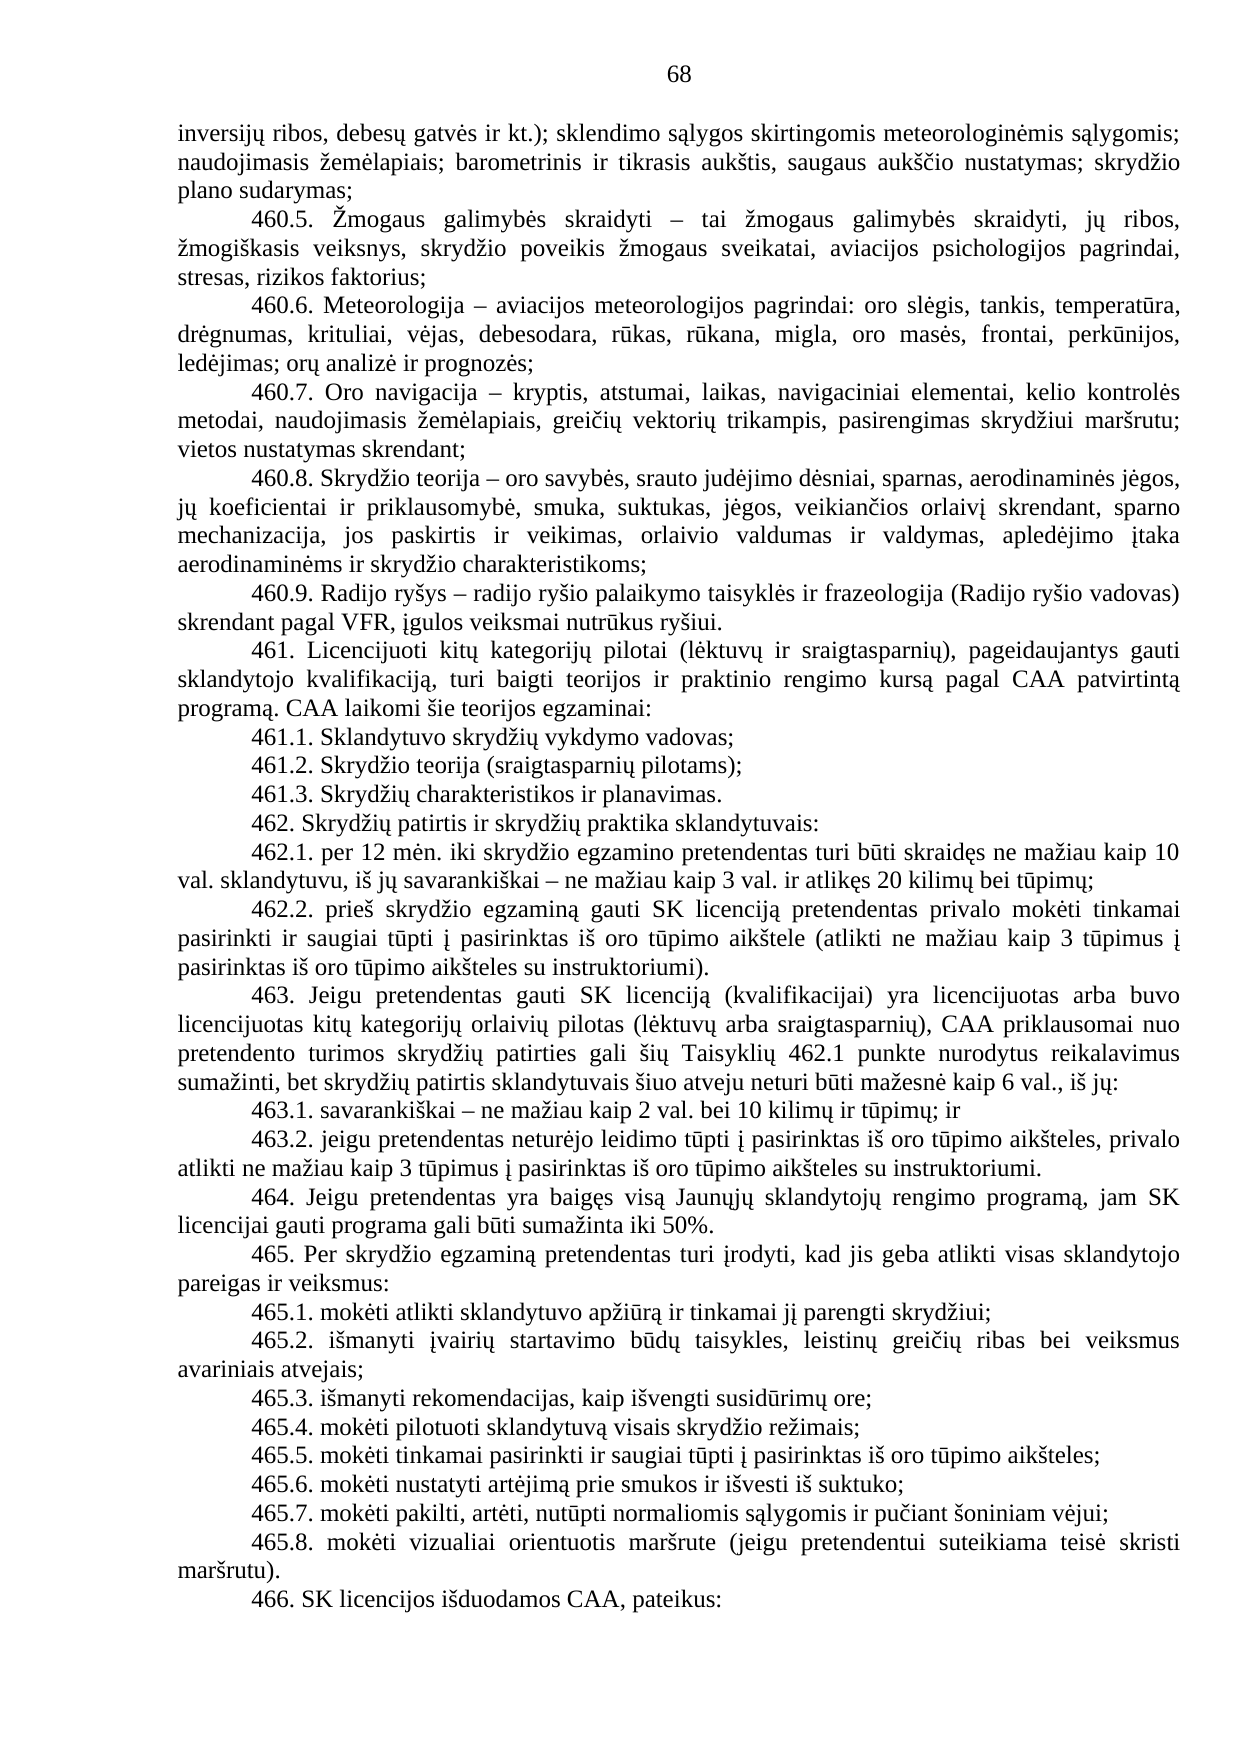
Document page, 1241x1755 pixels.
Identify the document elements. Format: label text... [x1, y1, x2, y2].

text 460.5. Žmogaus galimybės skraidyti – tai žmogaus galimybės skraidyti, jų ribos, žmogiškasis veiksnys, skrydžio poveikis žmogaus sveikatai, aviacijos psichologijos pagrindai, stresas, rizikos faktorius; [177, 204, 1181, 291]
text 460.6. Meteorologija – aviacijos meteorologijos pagrindai: oro slėgis, tankis, temperatūra, drėgnumas, krituliai, vėjas, debesodara, rūkas, rūkana, migla, oro masės, frontai, perkūnijos, ledėjimas; orų analizė ir prognozės; [177, 291, 1181, 377]
text 464. Jeigu pretendentas yra baigęs visą Jaunųjų sklandytojų rengimo programą, jam SK licencijai gauti programa gali būti sumažinta iki 50%. [177, 1182, 1181, 1239]
text 465.6. mokėti nustatyti artėjimą prie smukos ir išvesti iš suktuko; [177, 1469, 1181, 1498]
text 463.1. savarankiškai – ne mažiau kaip 2 val. bei 10 kilimų ir tūpimų; ir [177, 1096, 1181, 1124]
text 463. Jeigu pretendentas gauti SK licenciją (kvalifikacijai) yra licencijuotas arba buvo licencijuotas kitų kategorijų orlaivių pilotas (lėktuvų arba sraigtasparnių), CAA priklausomai nuo pretendento turimos skrydžių patirties gali šių Taisyklių 462.1 punkte nurodytus reikalavimus sumažinti, bet skrydžių patirtis sklandytuvais šiuo atveju neturi būti mažesnė kaip 6 val., iš jų: [177, 981, 1181, 1096]
text 461.2. Skrydžio teorija (sraigtasparnių pilotams); [177, 751, 1181, 779]
text 462.2. prieš skrydžio egzaminą gauti SK licenciją pretendentas privalo mokėti tinkamai pasirinkti ir saugiai tūpti į pasirinktas iš oro tūpimo aikštele (atlikti ne mažiau kaip 3 tūpimus į pasirinktas iš oro tūpimo aikšteles su instruktoriumi). [177, 894, 1181, 981]
text 465.5. mokėti tinkamai pasirinkti ir saugiai tūpti į pasirinktas iš oro tūpimo aikšteles; [177, 1441, 1181, 1469]
text 465.3. išmanyti rekomendacijas, kaip išvengti susidūrimų ore; [177, 1383, 1181, 1412]
text 460.7. Oro navigacija – kryptis, atstumai, laikas, navigaciniai elementai, kelio kontrolės metodai, naudojimasis žemėlapiais, greičių vektorių trikampis, pasirengimas skrydžiui maršrutu; vietos nustatymas skrendant; [177, 377, 1181, 463]
text 465.8. mokėti vizualiai orientuotis maršrute (jeigu pretendentui suteikiama teisė skristi maršrutu). [177, 1527, 1181, 1584]
text 465.7. mokėti pakilti, artėti, nutūpti normaliomis sąlygomis ir pučiant šoniniam vėjui; [177, 1498, 1181, 1527]
text 462.1. per 12 mėn. iki skrydžio egzamino pretendentas turi būti skraidęs ne mažiau kaip 10 val. sklandytuvu, iš jų savarankiškai – ne mažiau kaip 3 val. ir atlikęs 20 kilimų bei tūpimų; [177, 837, 1181, 894]
text 460.9. Radijo ryšys – radijo ryšio palaikymo taisyklės ir frazeologija (Radijo ryšio vadovas) skrendant pagal VFR, įgulos veiksmai nutrūkus ryšiui. [177, 578, 1181, 636]
text inversijų ribos, debesų gatvės ir kt.); sklendimo sąlygos skirtingomis meteorologinėmis sąlygomis; naudojimasis žemėlapiais; barometrinis ir tikrasis aukštis, saugaus aukščio nustatymas; skrydžio plano sudarymas; [177, 118, 1181, 204]
text 463.2. jeigu pretendentas neturėjo leidimo tūpti į pasirinktas iš oro tūpimo aikšteles, privalo atlikti ne mažiau kaip 3 tūpimus į pasirinktas iš oro tūpimo aikšteles su instruktoriumi. [177, 1124, 1181, 1182]
text 465.4. mokėti pilotuoti sklandytuvą visais skrydžio režimais; [177, 1412, 1181, 1441]
text 460.8. Skrydžio teorija – oro savybės, srauto judėjimo dėsniai, sparnas, aerodinaminės jėgos, jų koeficientai ir priklausomybė, smuka, suktukas, jėgos, veikiančios orlaivį skrendant, sparno mechanizacija, jos paskirtis ir veikimas, orlaivio valdumas ir valdymas, apledėjimo įtaka aerodinaminėms ir skrydžio charakteristikoms; [177, 463, 1181, 578]
text 465. Per skrydžio egzaminą pretendentas turi įrodyti, kad jis geba atlikti visas sklandytojo pareigas ir veiksmus: [177, 1239, 1181, 1297]
text 466. SK licencijos išduodamos CAA, pateikus: [177, 1584, 1181, 1613]
text 465.1. mokėti atlikti sklandytuvo apžiūrą ir tinkamai jį parengti skrydžiui; [177, 1297, 1181, 1326]
text 465.2. išmanyti įvairių startavimo būdų taisykles, leistinų greičių ribas bei veiksmus avariniais atvejais; [177, 1326, 1181, 1383]
text 461.1. Sklandytuvo skrydžių vykdymo vadovas; [177, 722, 1181, 751]
text 461.3. Skrydžių charakteristikos ir planavimas. [177, 779, 1181, 808]
text 461. Licencijuoti kitų kategorijų pilotai (lėktuvų ir sraigtasparnių), pageidaujantys gauti sklandytojo kvalifikaciją, turi baigti teorijos ir praktinio rengimo kursą pagal CAA patvirtintą programą. CAA laikomi šie teorijos egzaminai: [177, 636, 1181, 722]
text 462. Skrydžių patirtis ir skrydžių praktika sklandytuvais: [177, 808, 1181, 837]
